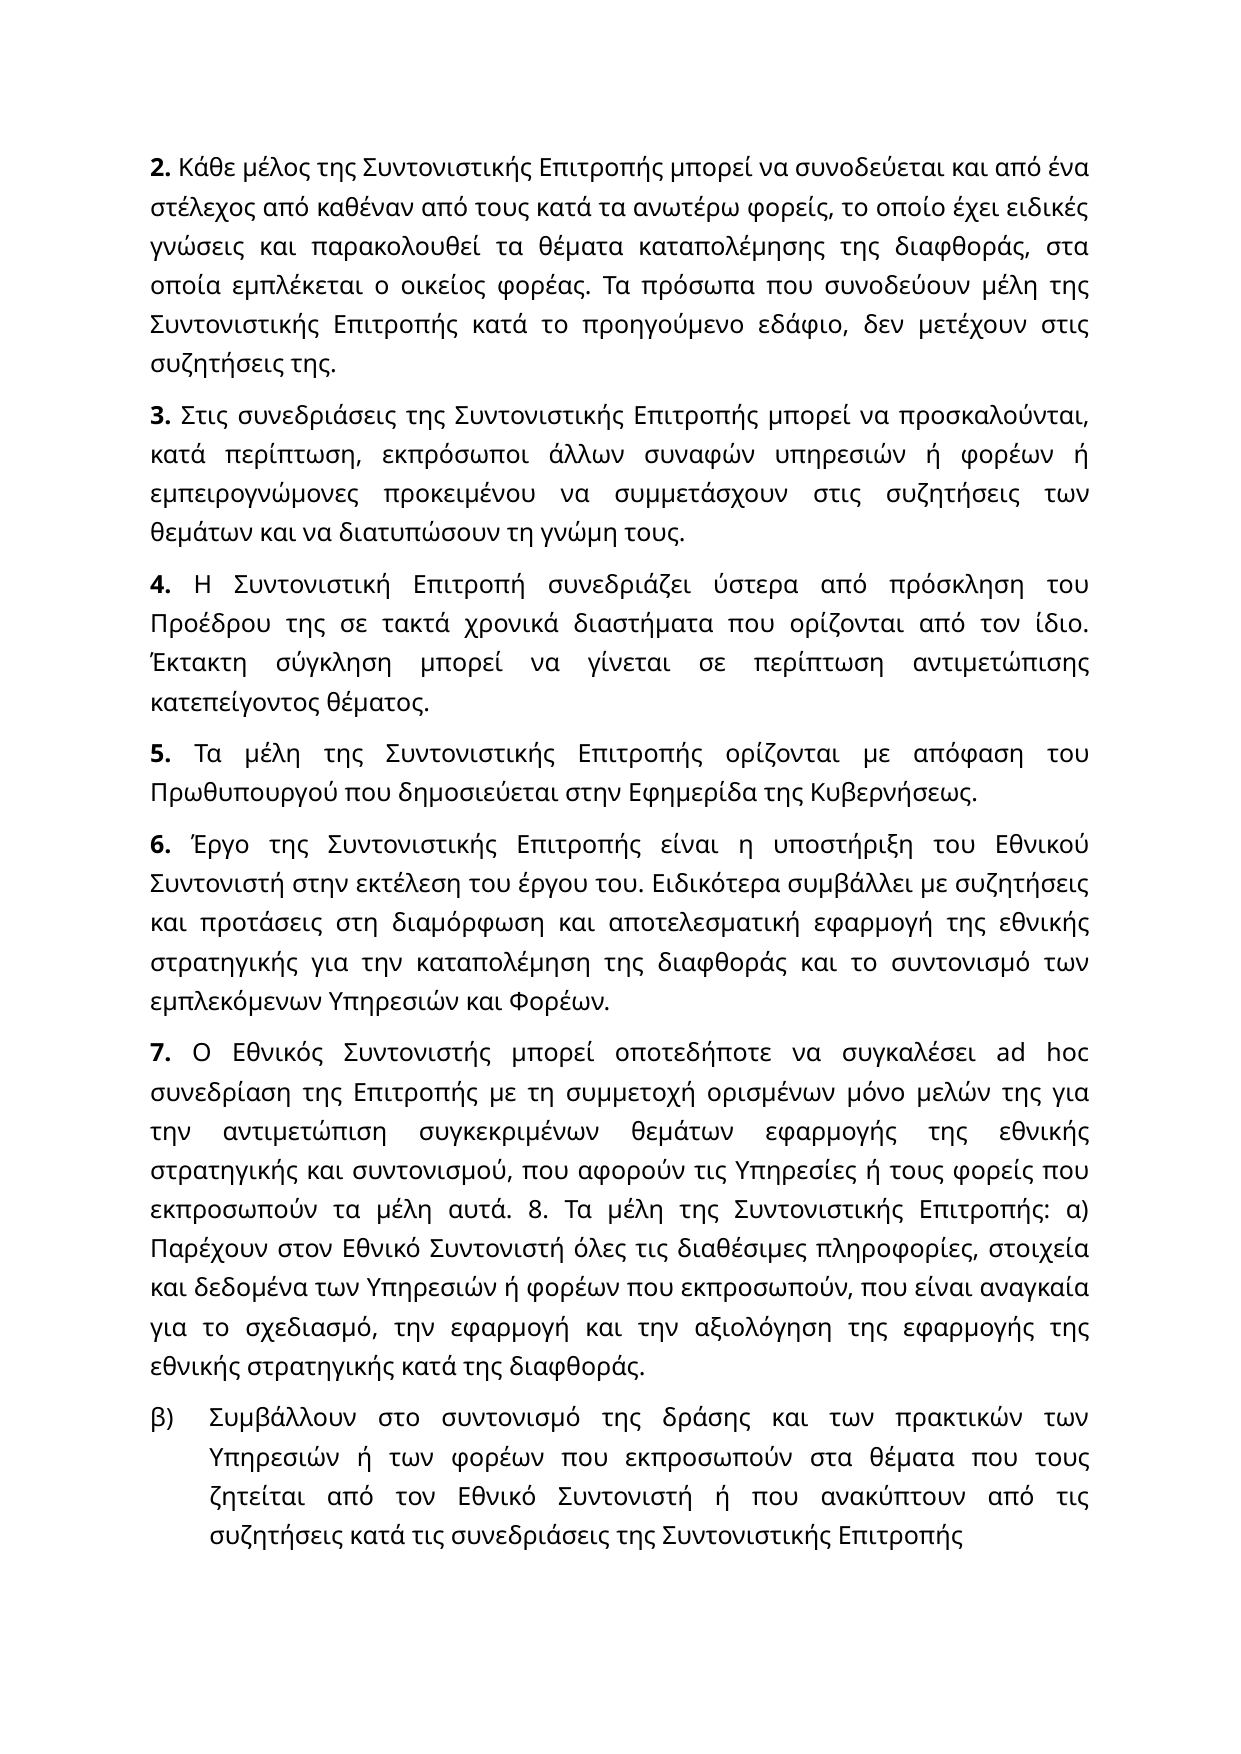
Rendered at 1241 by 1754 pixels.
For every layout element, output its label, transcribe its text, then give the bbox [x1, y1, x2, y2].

text 2. Κάθε μέλος της Συντονιστικής Επιτροπής μπορεί να συνοδεύεται και από ένα στέλεχος από καθέναν από τους κατά τα ανωτέρω φορείς, το οποίο έχει ειδικές γνώσεις και παρακολουθεί τα θέματα καταπολέμησης της διαφθοράς, στα οποία εμπλέκεται ο οικείος φορέας. Τα πρόσωπα που συνοδεύουν μέλη της Συντονιστικής Επιτροπής κατά το προηγούμενο εδάφιο, δεν μετέχουν στις συζητήσεις της. [150, 150, 1090, 380]
text 5. Τα μέλη της Συντονιστικής Επιτροπής ορίζονται με απόφαση του Πρωθυπουργού που δημοσιεύεται στην Εφημερίδα της Κυβερνήσεως. [150, 736, 1090, 809]
text 3. Στις συνεδριάσεις της Συντονιστικής Επιτροπής μπορεί να προσκαλούνται, κατά περίπτωση, εκπρόσωποι άλλων συναφών υπηρεσιών ή φορέων ή εμπειρογνώμονες προκειμένου να συμμετάσχουν στις συζητήσεις των θεμάτων και να διατυπώσουν τη γνώμη τους. [150, 397, 1090, 549]
list β) Συμβάλλουν στο συντονισμό της δράσης και των πρακτικών των Υπηρεσιών ή των φορέων που εκπροσωπούν στα θέματα που τους ζητείται από τον Εθνικό Συντονιστή ή που ανακύπτουν από τις συζητήσεις κατά τις συνεδριάσεις της Συντονιστικής Επιτροπής [150, 1400, 1090, 1552]
text 6. Έργο της Συντονιστικής Επιτροπής είναι η υποστήριξη του Εθνικού Συντονιστή στην εκτέλεση του έργου του. Ειδικότερα συμβάλλει με συζητήσεις και προτάσεις στη διαμόρφωση και αποτελεσματική εφαρμογή της εθνικής στρατηγικής για την καταπολέμηση της διαφθοράς και το συντονισμό των εμπλεκόμενων Υπηρεσιών και Φορέων. [150, 827, 1090, 1017]
text 4. Η Συντονιστική Επιτροπή συνεδριάζει ύστερα από πρόσκληση του Προέδρου της σε τακτά χρονικά διαστήματα που ορίζονται από τον ίδιο. Έκτακτη σύγκληση μπορεί να γίνεται σε περίπτωση αντιμετώπισης κατεπείγοντος θέματος. [150, 567, 1090, 718]
text 7. Ο Εθνικός Συντονιστής μπορεί οποτεδήποτε να συγκαλέσει ad hoc συνεδρίαση της Επιτροπής με τη συμμετοχή ορισμένων μόνο μελών της για την αντιμετώπιση συγκεκριμένων θεμάτων εφαρμογής της εθνικής στρατηγικής και συντονισμού, που αφορούν τις Υπηρεσίες ή τους φορείς που εκπροσωπούν τα μέλη αυτά. 8. Τα μέλη της Συντονιστικής Επιτροπής: α) Παρέχουν στον Εθνικό Συντονιστή όλες τις διαθέσιμες πληροφορίες, στοιχεία και δεδομένα των Υπηρεσιών ή φορέων που εκπροσωπούν, που είναι αναγκαία για το σχεδιασμό, την εφαρμογή και την αξιολόγηση της εφαρμογής της εθνικής στρατηγικής κατά της διαφθοράς. [150, 1035, 1090, 1382]
